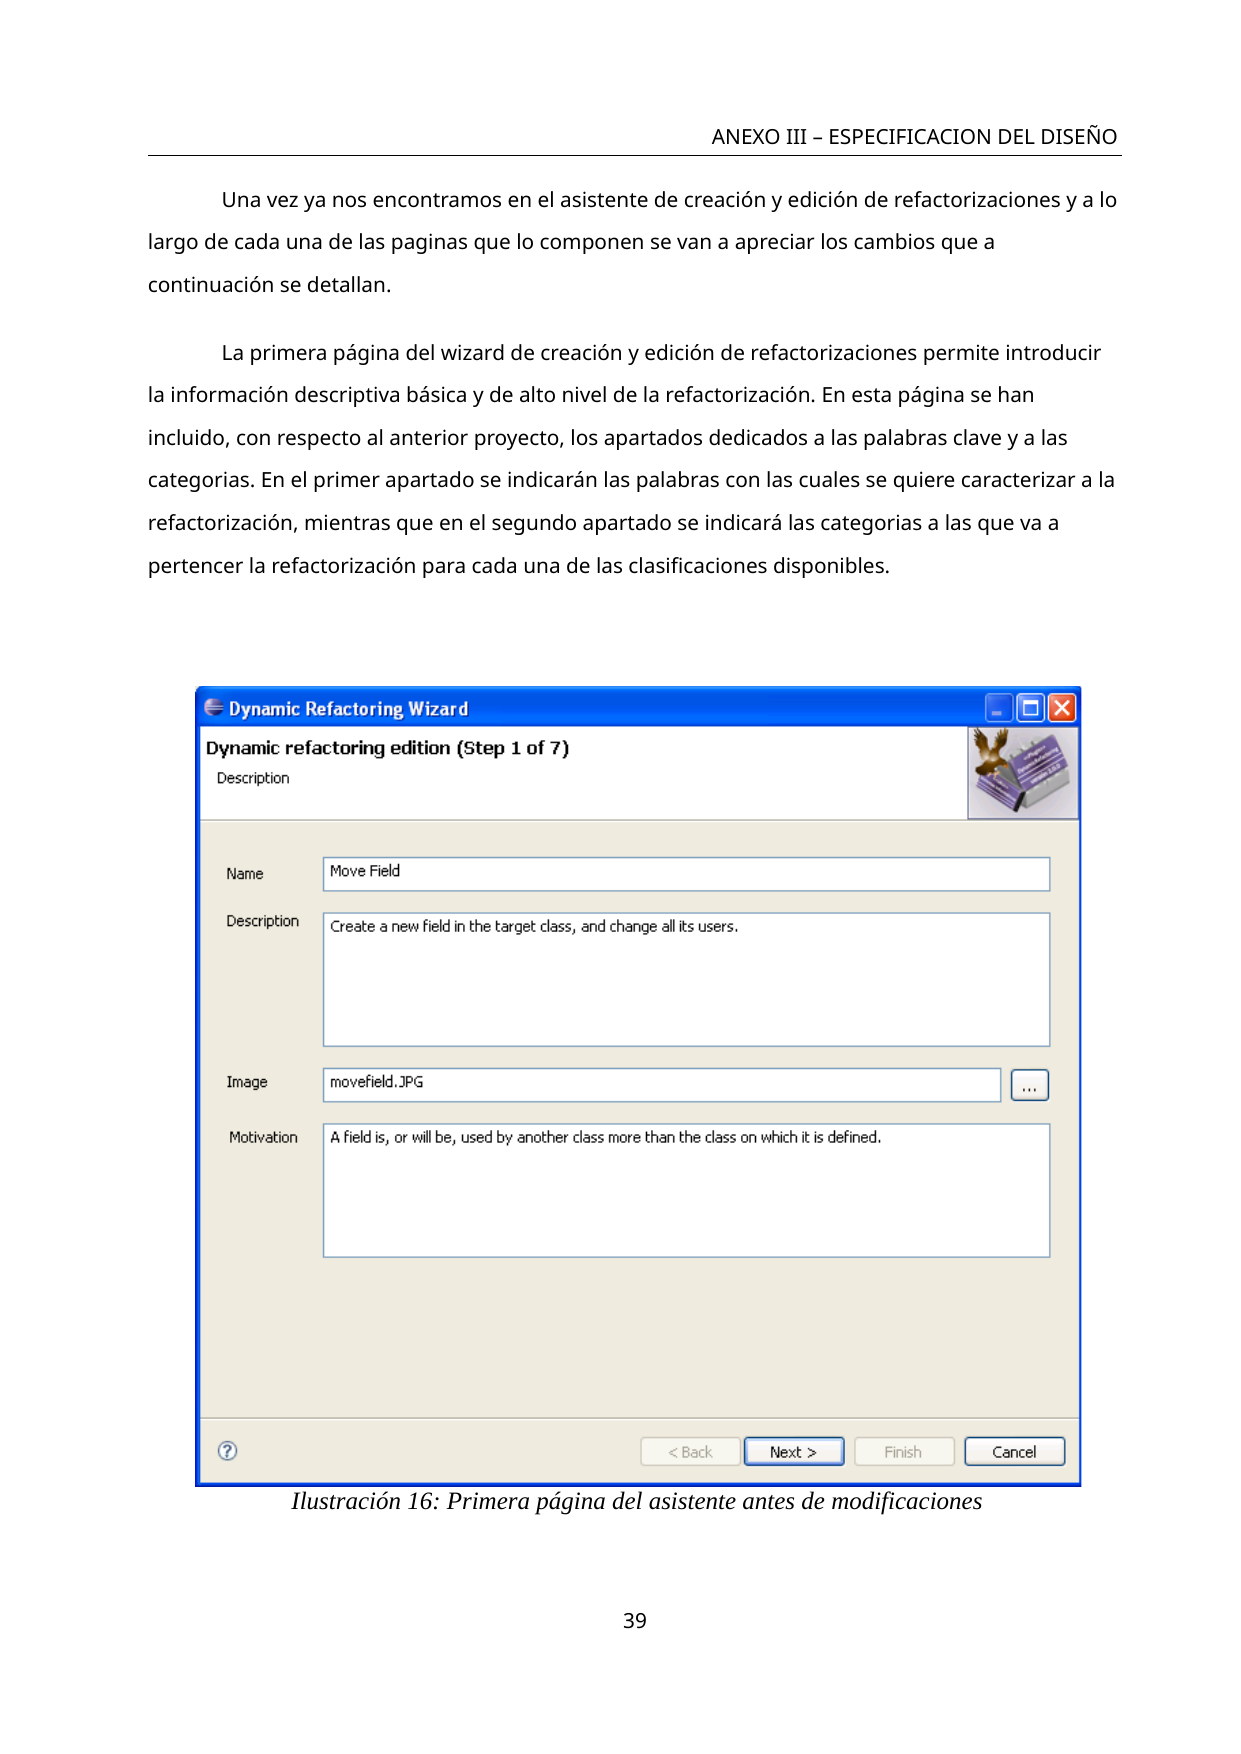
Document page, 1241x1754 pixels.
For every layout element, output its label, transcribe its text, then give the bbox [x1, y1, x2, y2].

picture [195, 686, 1082, 1487]
text Una vez ya nos encontramos en el asistente de creación y edición de refactorizaciones y a lo largo de cada una de las paginas que lo componen se van a apreciar los cambios que a continuación se detallan. [148, 185, 1122, 298]
text La primera página del wizard de creación y edición de refactorizaciones permite introducir la información descriptiva básica y de alto nivel de la refactorización. En esta página se han incluido, con respecto al anterior proyecto, los apartados dedicados a las palabras clave y a las categorias. En el primer apartado se indicarán las palabras con las cuales se quiere caracterizar a la refactorización, mientras que en el segundo apartado se indicará las categorias a las que va a pertencer la refactorización para cada una de las clasificaciones disponibles. [148, 338, 1122, 579]
text Ilustración 16: Primera página del asistente antes de modificaciones [195, 1487, 1081, 1515]
